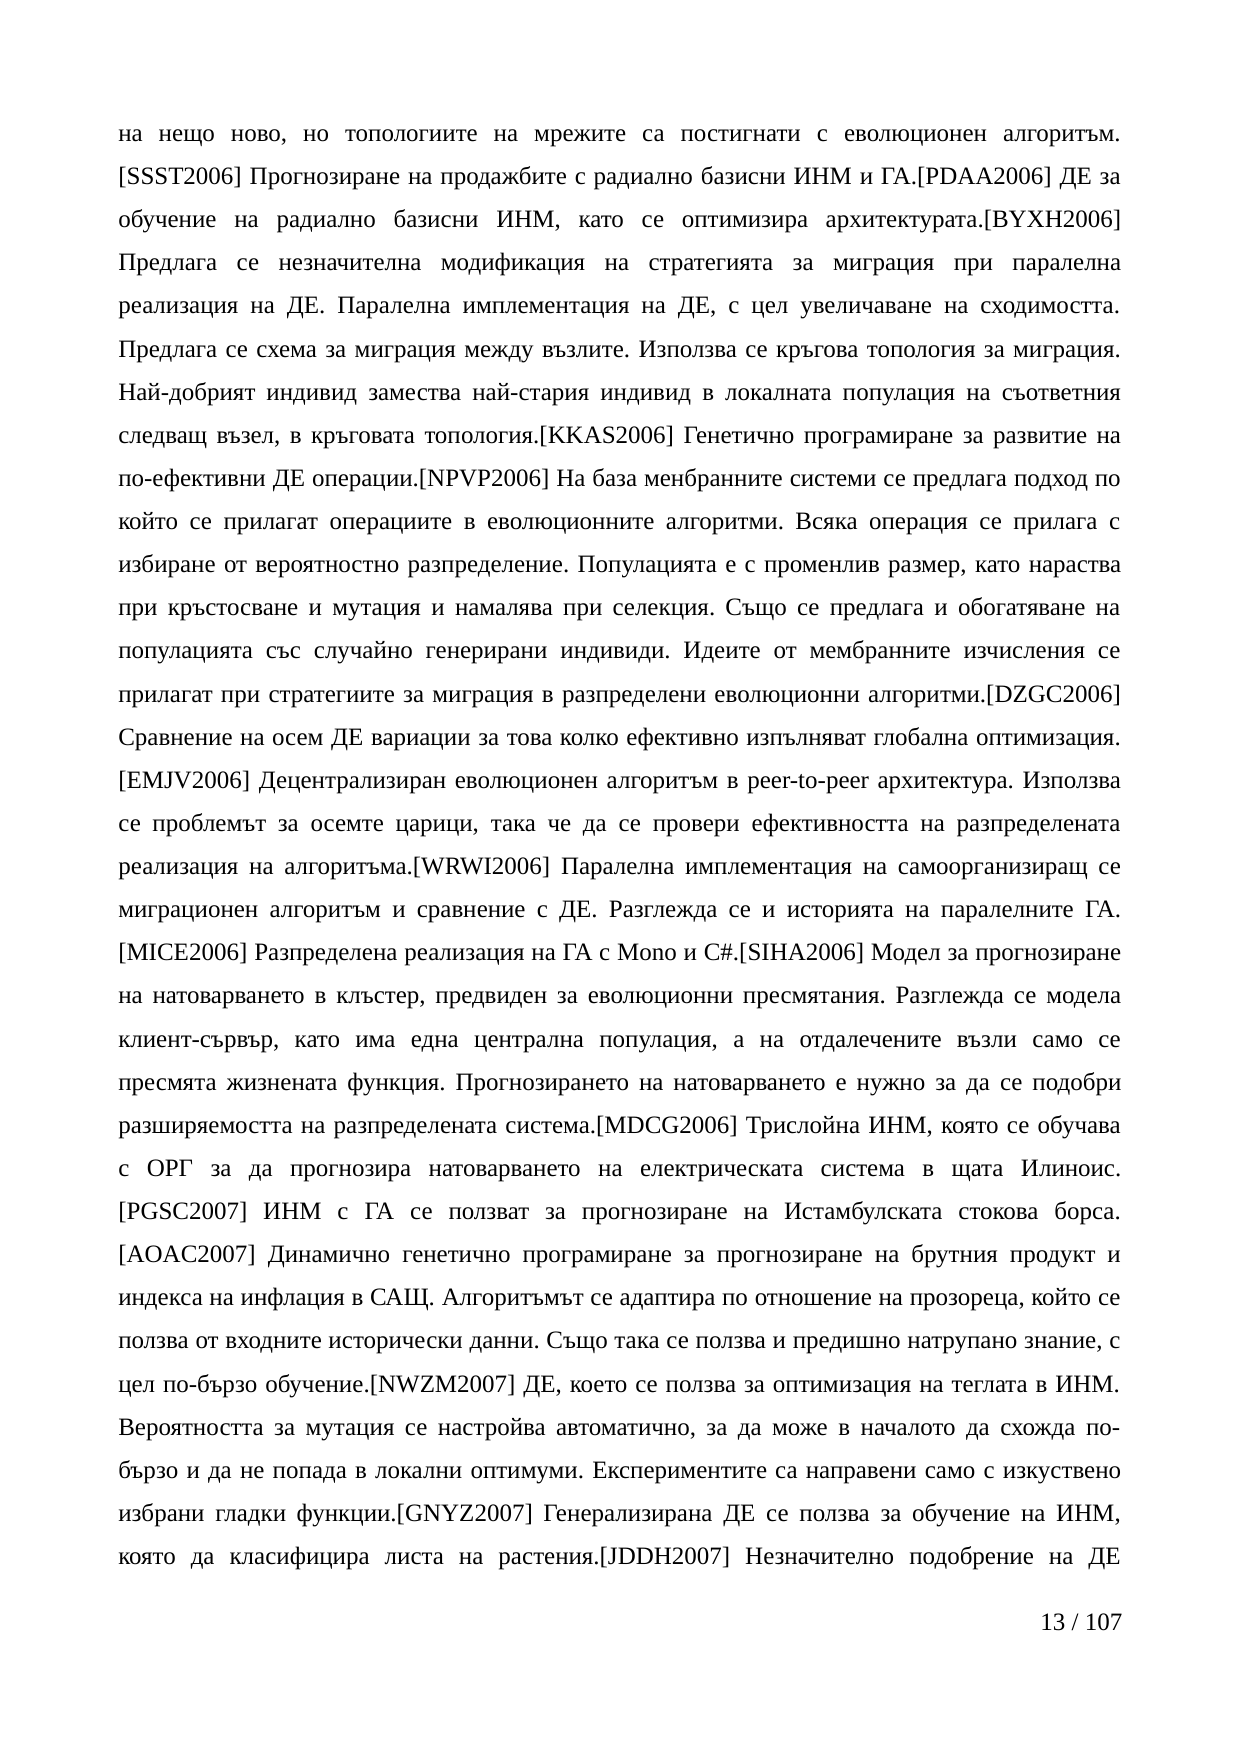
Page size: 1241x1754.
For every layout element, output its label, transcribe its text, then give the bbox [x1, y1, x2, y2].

text на нещо ново, но топологиите на мрежите са постигнати с еволюционен алгоритъм.[SSST2006] Прогнозиране на продажбите с радиално базисни ИНМ и ГА.[PDAA2006] ДЕ за обучение на радиално базисни ИНМ, като се оптимизира архитектурата.[BYXH2006] Предлага се незначителна модификация на стратегията за миграция при паралелна реализация на ДЕ. Паралелна имплементация на ДЕ, с цел увеличаване на сходимостта. Предлага се схема за миграция между възлите. Използва се кръгова топология за миграция. Най-добрият индивид замества най-стария индивид в локалната популация на съответния следващ възел, в кръговата топология.[KKAS2006] Генетично програмиране за развитие на по-ефективни ДЕ операции.[NPVP2006] На база менбранните системи се предлага подход по който се прилагат операциите в еволюционните алгоритми. Всяка операция се прилага с избиране от вероятностно разпределение. Популацията е с променлив размер, като нараства при кръстосване и мутация и намалява при селекция. Също се предлага и обогатяване на популацията със случайно генерирани индивиди. Идеите от мембранните изчисления се прилагат при стратегиите за миграция в разпределени еволюционни алгоритми.[DZGC2006] Сравнение на осем ДЕ вариации за това колко ефективно изпълняват глобална оптимизация.[EMJV2006] Децентрализиран еволюционен алгоритъм в peer-to-peer архитектура. Използва се проблемът за осемте царици, така че да се провери ефективността на разпределената реализация на алгоритъма.[WRWI2006] Паралелна имплементация на самоорганизиращ се миграционен алгоритъм и сравнение с ДЕ. Разглежда се и историята на паралелните ГА.[MICE2006] Разпределена реализация на ГА с Mono и C#.[SIHA2006] Модел за прогнозиране на натоварването в клъстер, предвиден за еволюционни пресмятания. Разглежда се модела клиент-сървър, като има една централна популация, а на отдалечените възли само се пресмята жизнената функция. Прогнозирането на натоварването е нужно за да се подобри разширяемостта на разпределената система.[MDCG2006] Трислойна ИНМ, която се обучава с ОРГ за да прогнозира натоварването на електрическата система в щата Илиноис.[PGSC2007] ИНМ с ГА се ползват за прогнозиране на Истамбулската стокова борса.[AOAC2007] Динамично генетично програмиране за прогнозиране на брутния продукт и индекса на инфлация в САЩ. Алгоритъмът се адаптира по отношение на прозореца, който се ползва от входните исторически данни. Също така се ползва и предишно натрупано знание, с цел по-бързо обучение.[NWZM2007] ДЕ, което се ползва за оптимизация на теглата в ИНМ. Вероятността за мутация се настройва автоматично, за да може в началото да схожда по-бързо и да не попада в локални оптимуми. Експериментите са направени само с изкуствено избрани гладки функции.[GNYZ2007] Генерализирана ДЕ се ползва за обучение на ИНМ, която да класифицира листа на растения.[JDDH2007] Незначително подобрение на ДЕ [118, 118, 1122, 1570]
